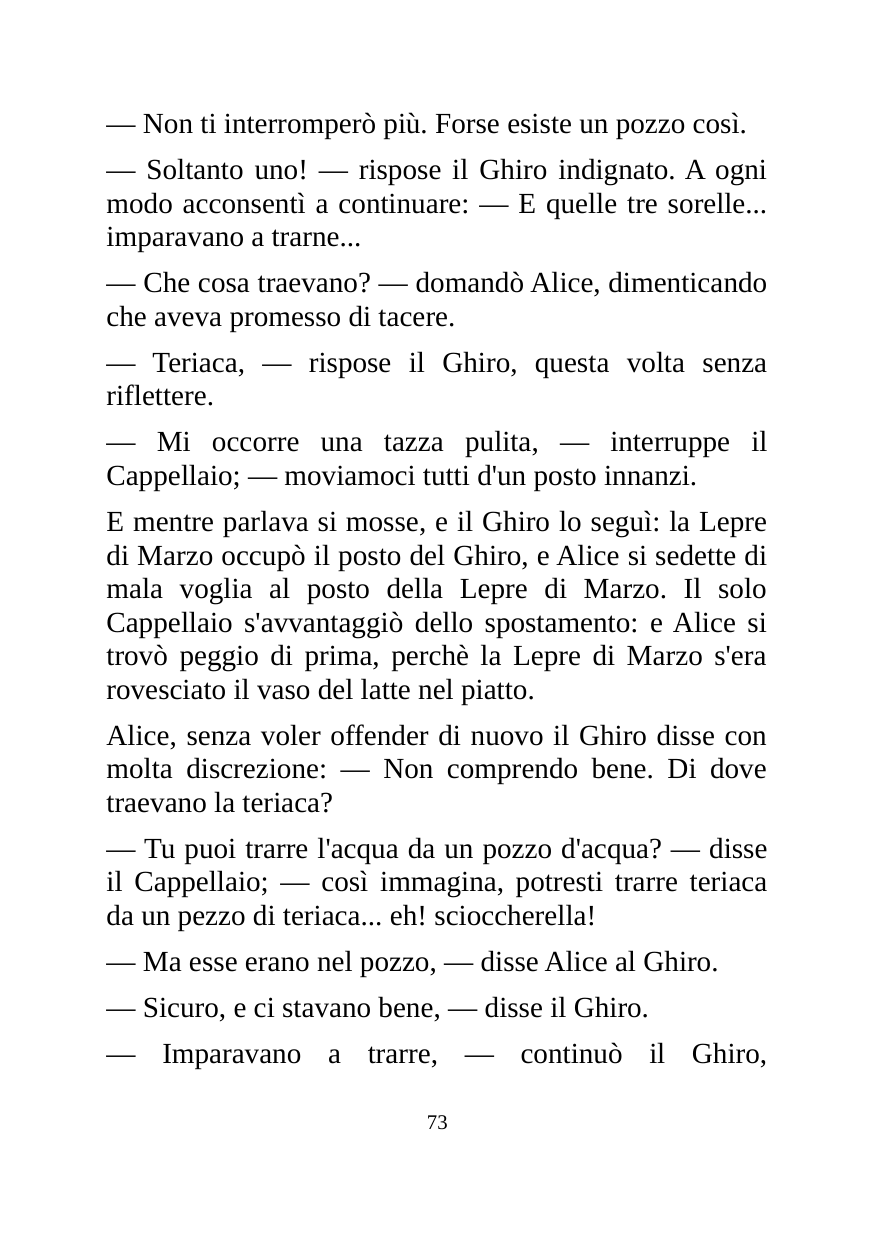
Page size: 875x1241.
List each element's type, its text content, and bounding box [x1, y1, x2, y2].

text Alice, senza voler offender di nuovo il Ghiro disse con molta discrezione: — Non comprendo bene. Di dove traevano la teriaca? [106, 718, 768, 818]
text — Che cosa traevano? — domandò Alice, dimenticando che aveva promesso di tacere. [106, 265, 768, 332]
text — Sicuro, e ci stavano bene, — disse il Ghiro. [106, 990, 768, 1024]
text — Mi occorre una tazza pulita, — interruppe il Cappellaio; — moviamoci tutti d'un posto innanzi. [106, 424, 768, 492]
text — Ma esse erano nel pozzo, — disse Alice al Ghiro. [106, 944, 768, 978]
text — Soltanto uno! — rispose il Ghiro indignato. A ogni modo acconsentì a continuare: — E quelle tre sorelle... imparavano a trarne... [106, 152, 768, 253]
text — Teriaca, — rispose il Ghiro, questa volta senza riflettere. [106, 345, 768, 412]
text — Imparavano a trarre, — continuò il Ghiro, [106, 1036, 768, 1070]
text E mentre parlava si mosse, e il Ghiro lo seguì: la Lepre di Marzo occupò il posto del Ghiro, e Alice si sedette di mala voglia al posto della Lepre di Marzo. Il solo Cappellaio s'avvantaggiò dello spostamento: e Alice si trovò peggio di prima, perchè la Lepre di Marzo s'era rovesciato il vaso del latte nel piatto. [106, 504, 768, 705]
text — Non ti interromperò più. Forse esiste un pozzo così. [106, 106, 768, 140]
text — Tu puoi trarre l'acqua da un pozzo d'acqua? — disse il Cappellaio; — così immagina, potresti trarre teriaca da un pezzo di teriaca... eh! scioccherella! [106, 831, 768, 932]
